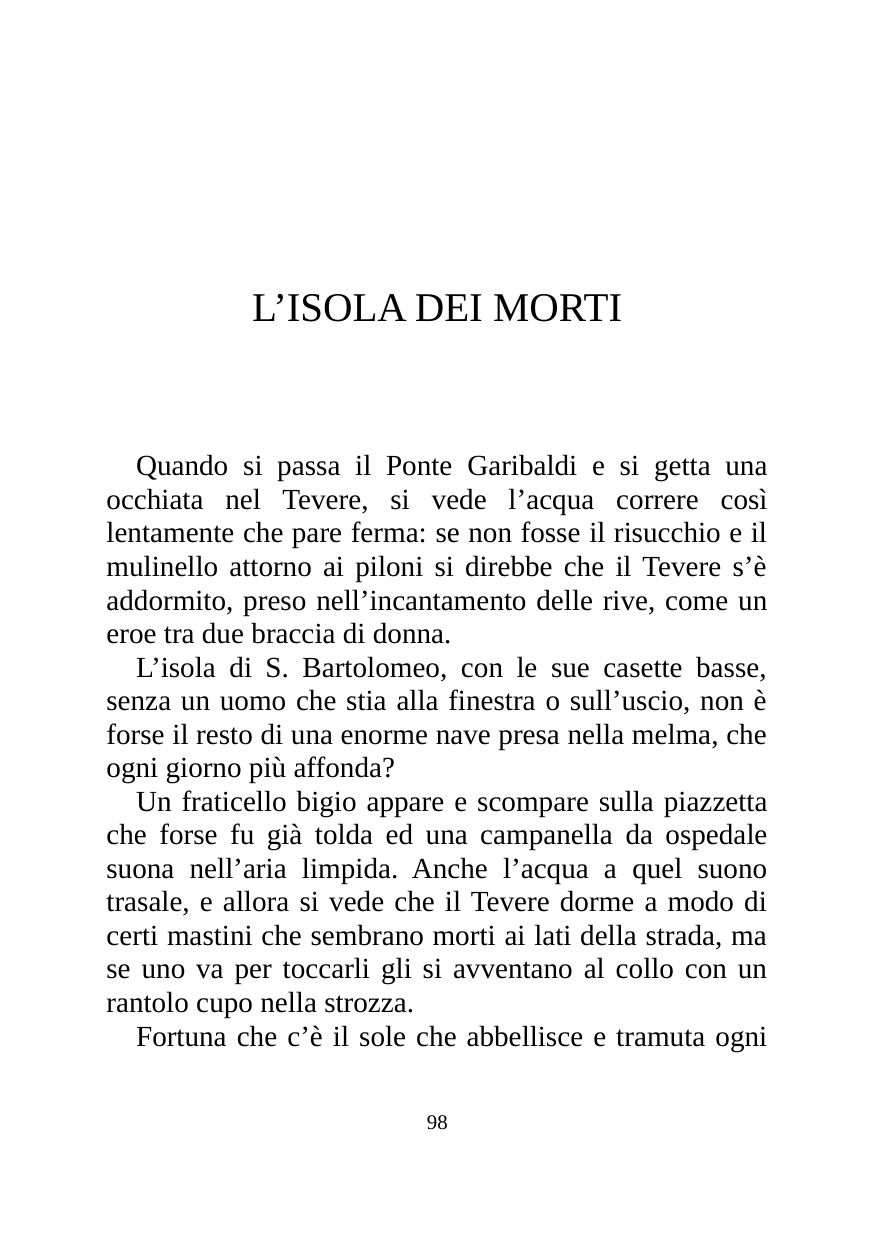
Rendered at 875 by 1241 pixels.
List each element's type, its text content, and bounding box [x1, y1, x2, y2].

text Fortuna che c’è il sole che abbellisce e tramuta ogni [106, 1019, 768, 1052]
text Quando si passa il Ponte Garibaldi e si getta una occhiata nel Tevere, si vede l’acqua correre così lentamente che pare ferma: se non fosse il risucchio e il mulinello attorno ai piloni si direbbe che il Tevere s’è addormito, preso nell’incantamento delle rive, come un eroe tra due braccia di donna. [106, 448, 768, 650]
text L’isola di S. Bartolomeo, con le sue casette basse, senza un uomo che stia alla finestra o sull’uscio, non è forse il resto di una enorme nave presa nella melma, che ogni giorno più affonda? [106, 650, 768, 784]
subtitle L’ISOLA DEI MORTI [106, 283, 768, 330]
text Un fraticello bigio appare e scompare sulla piazzetta che forse fu già tolda ed una campanella da ospedale suona nell’aria limpida. Anche l’acqua a quel suono trasale, e allora si vede che il Tevere dorme a modo di certi mastini che sembrano morti ai lati della strada, ma se uno va per toccarli gli si avventano al collo con un rantolo cupo nella strozza. [106, 784, 768, 1019]
